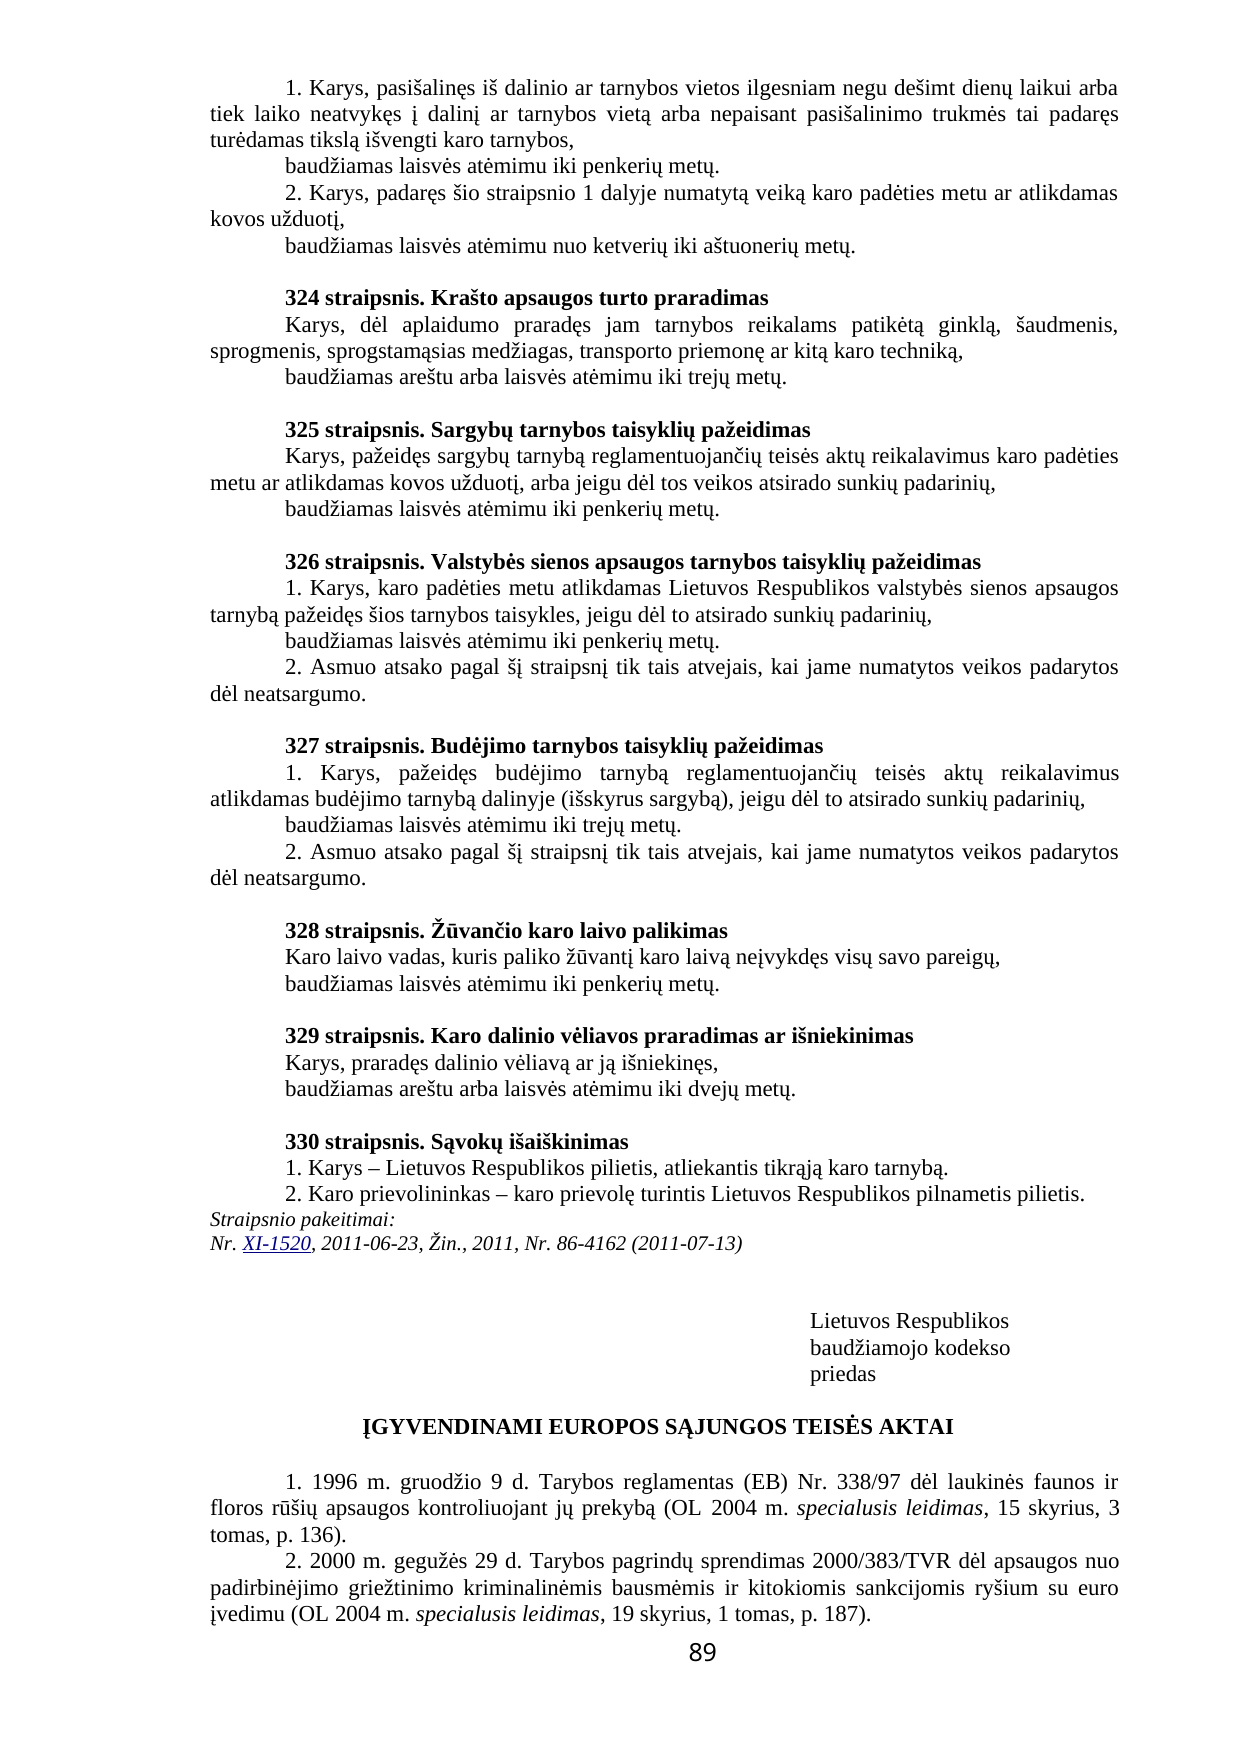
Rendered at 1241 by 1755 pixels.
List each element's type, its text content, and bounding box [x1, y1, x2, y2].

text Straipsnio pakeitimai: [210, 1207, 1120, 1231]
text 328 straipsnis. Žūvančio karo laivo palikimas [210, 917, 1120, 943]
text baudžiamas laisvės atėmimu iki penkerių metų. [210, 627, 1120, 653]
text 2. Karo prievolininkas – karo prievolę turintis Lietuvos Respublikos pilnametis pilietis. [210, 1180, 1120, 1207]
text baudžiamas laisvės atėmimu iki penkerių metų. [210, 153, 1120, 179]
text 325 straipsnis. Sargybų tarnybos taisyklių pažeidimas [210, 416, 1120, 442]
text Lietuvos Respublikos [210, 1308, 1120, 1334]
text Nr. XI-1520, 2011-06-23, Žin., 2011, Nr. 86-4162 (2011-07-13) [210, 1231, 1120, 1255]
text baudžiamas areštu arba laisvės atėmimu iki trejų metų. [210, 363, 1120, 390]
text 326 straipsnis. Valstybės sienos apsaugos tarnybos taisyklių pažeidimas [210, 548, 1120, 574]
text 1. Karys, karo padėties metu atlikdamas Lietuvos Respublikos valstybės sienos apsaugos tarnybą pažeidęs šios tarnybos taisykles, jeigu dėl to atsirado sunkių padarinių, [210, 574, 1120, 627]
text baudžiamas laisvės atėmimu iki penkerių metų. [210, 495, 1120, 522]
text Karo laivo vadas, kuris paliko žūvantį karo laivą neįvykdęs visų savo pareigų, [210, 943, 1120, 969]
text 2. Asmuo atsako pagal šį straipsnį tik tais atvejais, kai jame numatytos veikos padarytos dėl neatsargumo. [210, 838, 1120, 891]
text 1. Karys, pasišalinęs iš dalinio ar tarnybos vietos ilgesniam negu dešimt dienų laikui arba tiek laiko neatvykęs į dalinį ar tarnybos vietą arba nepaisant pasišalinimo trukmės tai padaręs turėdamas tikslą išvengti karo tarnybos, [210, 73, 1120, 153]
text 1. Karys, pažeidęs budėjimo tarnybą reglamentuojančių teisės aktų reikalavimus atlikdamas budėjimo tarnybą dalinyje (išskyrus sargybą), jeigu dėl to atsirado sunkių padarinių, [210, 759, 1120, 811]
text baudžiamas laisvės atėmimu iki trejų metų. [210, 811, 1120, 838]
text 2. 2000 m. gegužės 29 d. Tarybos pagrindų sprendimas 2000/383/TVR dėl apsaugos nuo padirbinėjimo griežtinimo kriminalinėmis bausmėmis ir kitokiomis sankcijomis ryšium su euro įvedimu (OL 2004 m. specialusis leidimas, 19 skyrius, 1 tomas, p. 187). [210, 1547, 1120, 1626]
text Karys, pažeidęs sargybų tarnybą reglamentuojančių teisės aktų reikalavimus karo padėties metu ar atlikdamas kovos užduotį, arba jeigu dėl tos veikos atsirado sunkių padarinių, [210, 442, 1120, 495]
text 324 straipsnis. Krašto apsaugos turto praradimas [210, 284, 1120, 311]
text 327 straipsnis. Budėjimo tarnybos taisyklių pažeidimas [210, 732, 1120, 759]
text baudžiamas laisvės atėmimu nuo ketverių iki aštuonerių metų. [210, 232, 1120, 258]
subtitle ĮGYVENDINAMI EUROPOS SĄJUNGOS TEISĖS AKTAI [210, 1413, 1106, 1439]
text 329 straipsnis. Karo dalinio vėliavos praradimas ar išniekinimas [210, 1022, 1120, 1049]
text baudžiamas laisvės atėmimu iki penkerių metų. [210, 969, 1120, 996]
text baudžiamojo kodekso [210, 1334, 1120, 1360]
text baudžiamas areštu arba laisvės atėmimu iki dvejų metų. [210, 1075, 1120, 1101]
text 330 straipsnis. Sąvokų išaiškinimas [210, 1128, 1120, 1154]
text 2. Asmuo atsako pagal šį straipsnį tik tais atvejais, kai jame numatytos veikos padarytos dėl neatsargumo. [210, 653, 1120, 706]
text 1. 1996 m. gruodžio 9 d. Tarybos reglamentas (EB) Nr. 338/97 dėl laukinės faunos ir floros rūšių apsaugos kontroliuojant jų prekybą (OL 2004 m. specialusis leidimas, 15 skyrius, 3 tomas, p. 136). [210, 1468, 1120, 1547]
text Karys, dėl aplaidumo praradęs jam tarnybos reikalams patikėtą ginklą, šaudmenis, sprogmenis, sprogstamąsias medžiagas, transporto priemonę ar kitą karo techniką, [210, 311, 1120, 363]
text 2. Karys, padaręs šio straipsnio 1 dalyje numatytą veiką karo padėties metu ar atlikdamas kovos užduotį, [210, 179, 1120, 232]
text 1. Karys – Lietuvos Respublikos pilietis, atliekantis tikrąją karo tarnybą. [210, 1154, 1120, 1180]
text Karys, praradęs dalinio vėliavą ar ją išniekinęs, [210, 1049, 1120, 1075]
text priedas [210, 1360, 1120, 1387]
